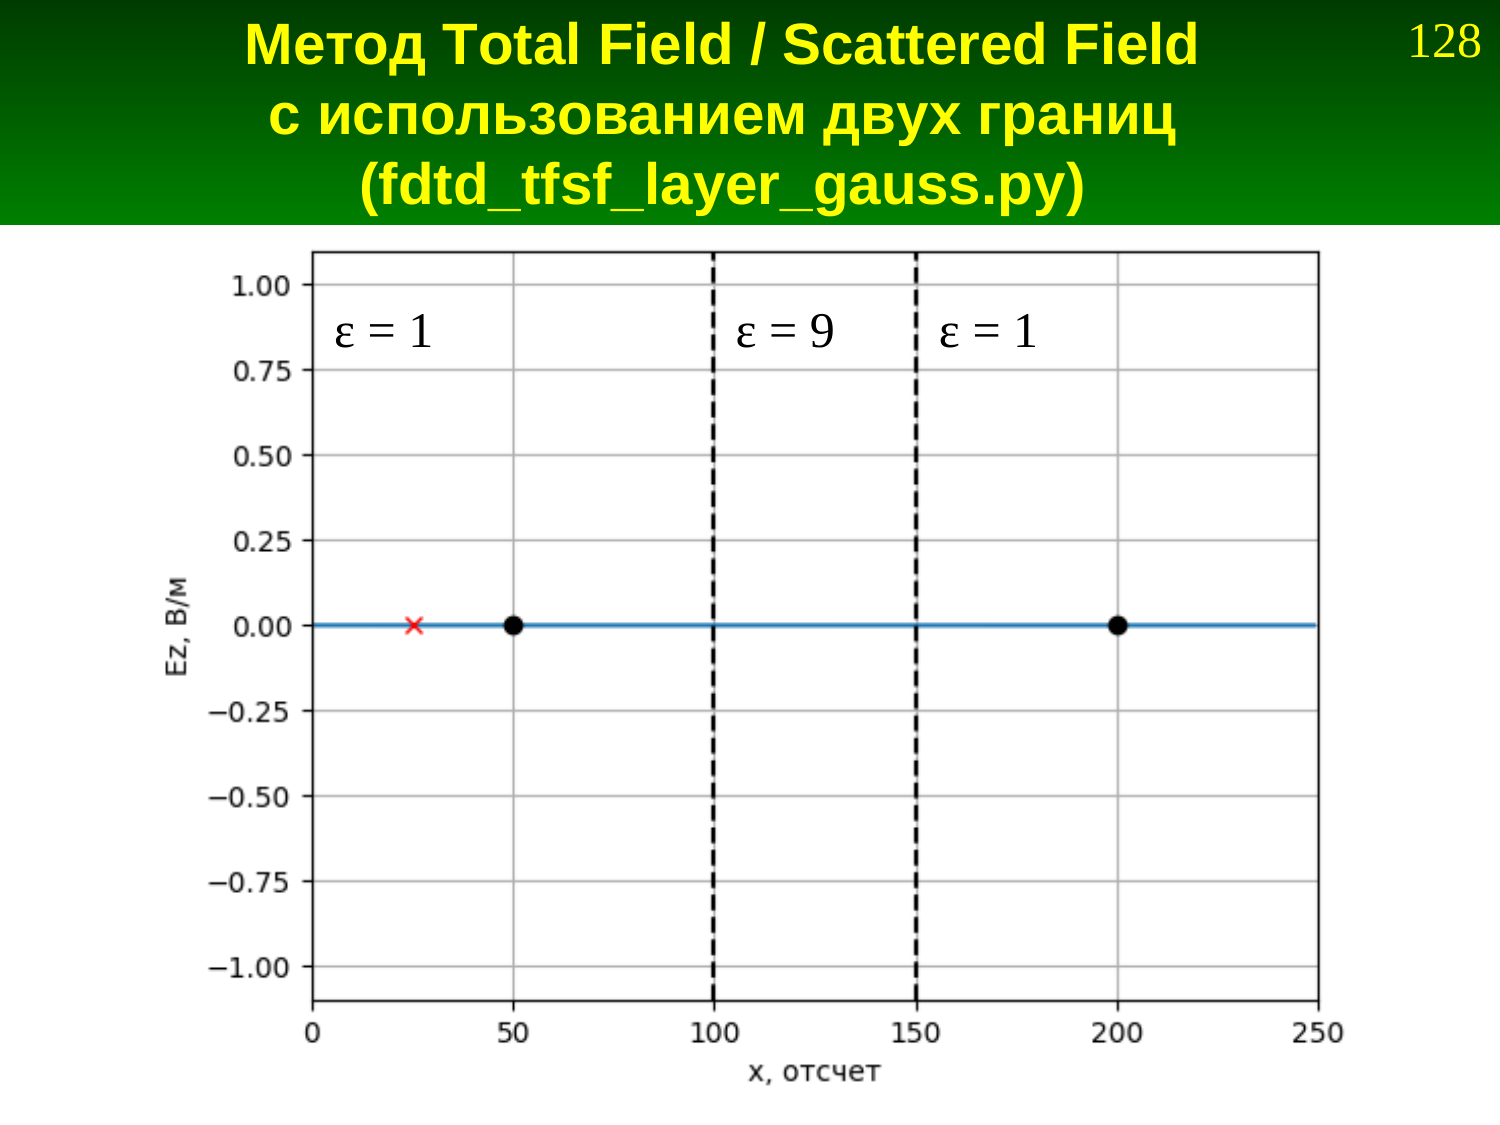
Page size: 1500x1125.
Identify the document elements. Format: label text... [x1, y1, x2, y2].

text_box ε = 1 [319, 290, 449, 365]
text_box ε = 9 [720, 290, 850, 365]
picture [150, 240, 1350, 1108]
title Метод Total Field / Scattered Field с использованием двух границ (fdtd_tfsf_layer_gauss.py) [8, 0, 1437, 240]
text_box ε = 1 [924, 290, 1054, 365]
